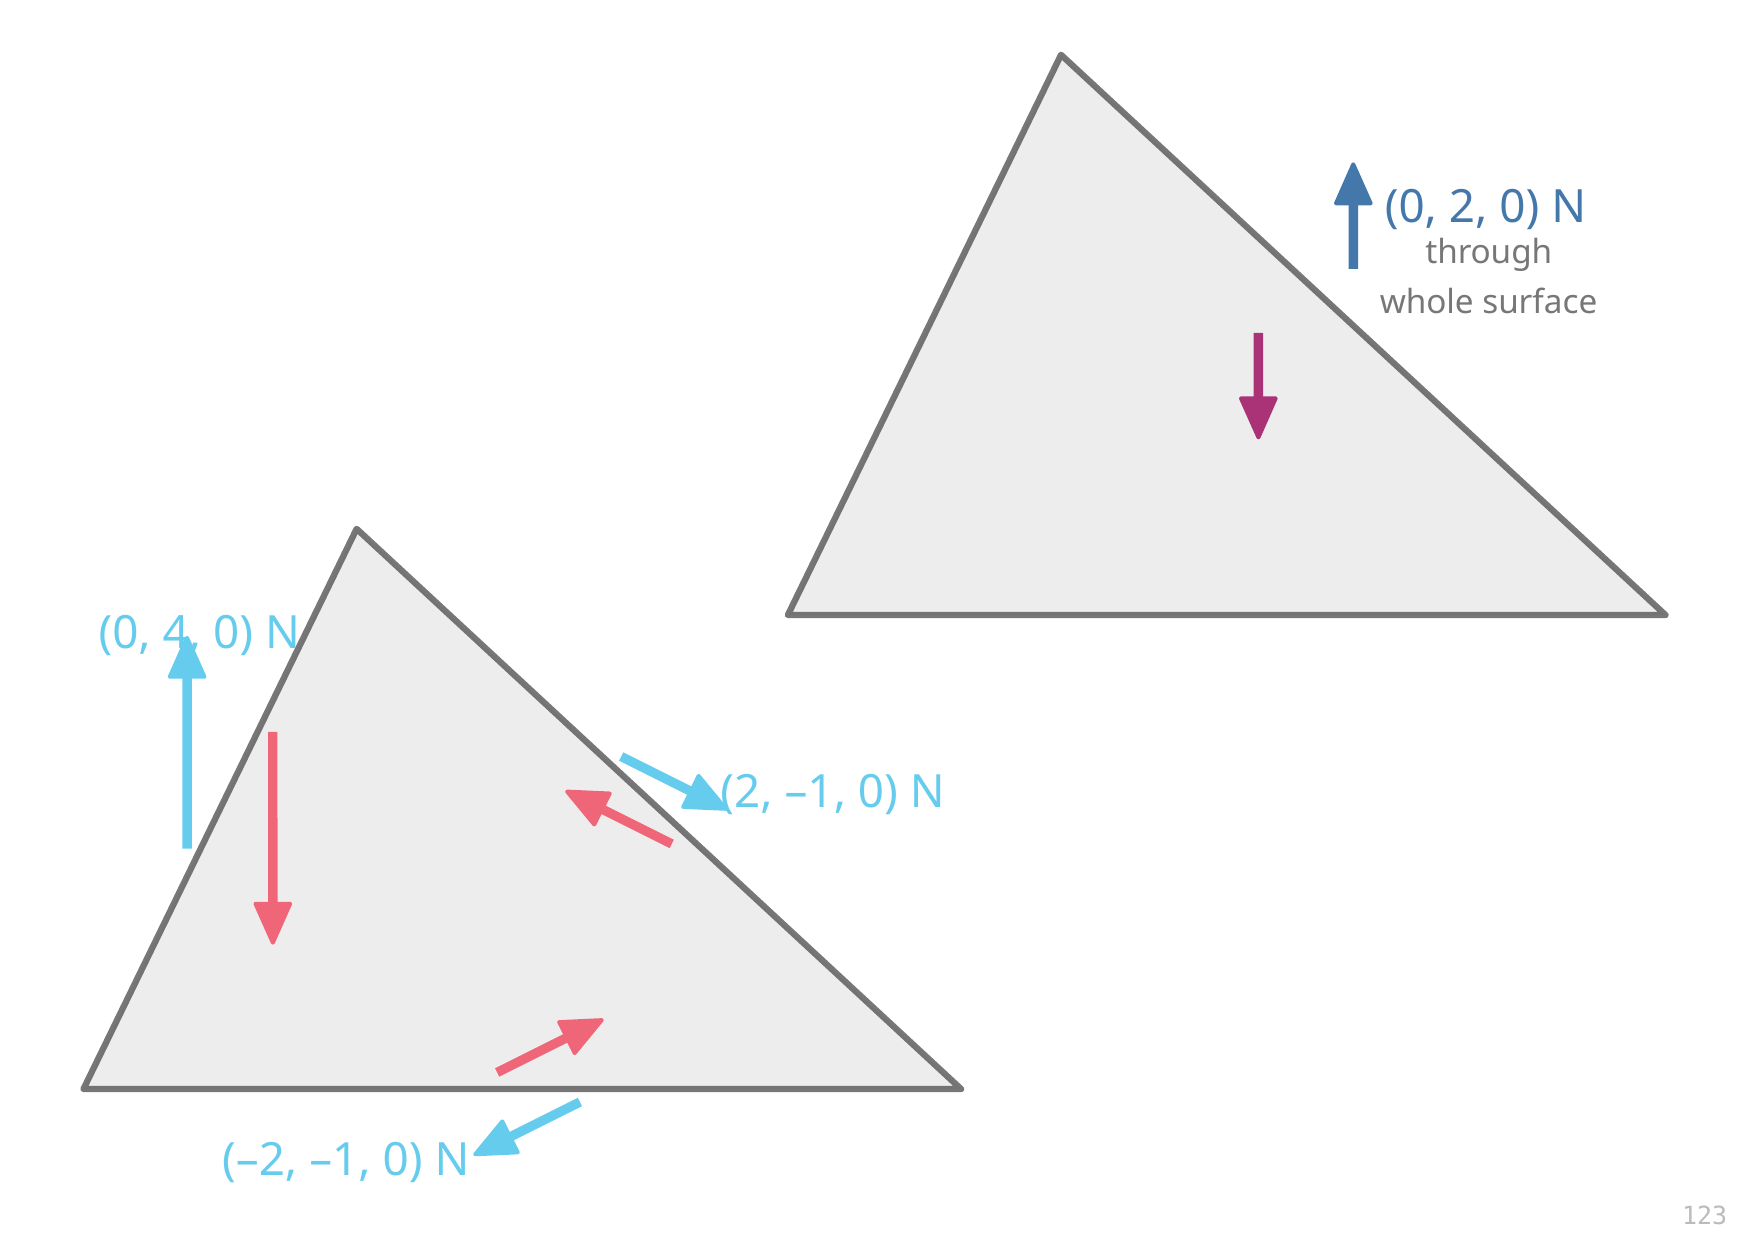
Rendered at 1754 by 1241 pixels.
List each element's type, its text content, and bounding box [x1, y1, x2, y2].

text_box (2, –1, 0) N [705, 744, 954, 810]
text_box [787, 54, 1666, 616]
text_box (–2, –1, 0) N [207, 1112, 478, 1178]
text_box through whole surface [1365, 216, 1600, 305]
text_box (0, 2, 0) N [1370, 160, 1595, 216]
text_box [83, 528, 962, 1090]
text_box (0, 4, 0) N [83, 585, 309, 651]
